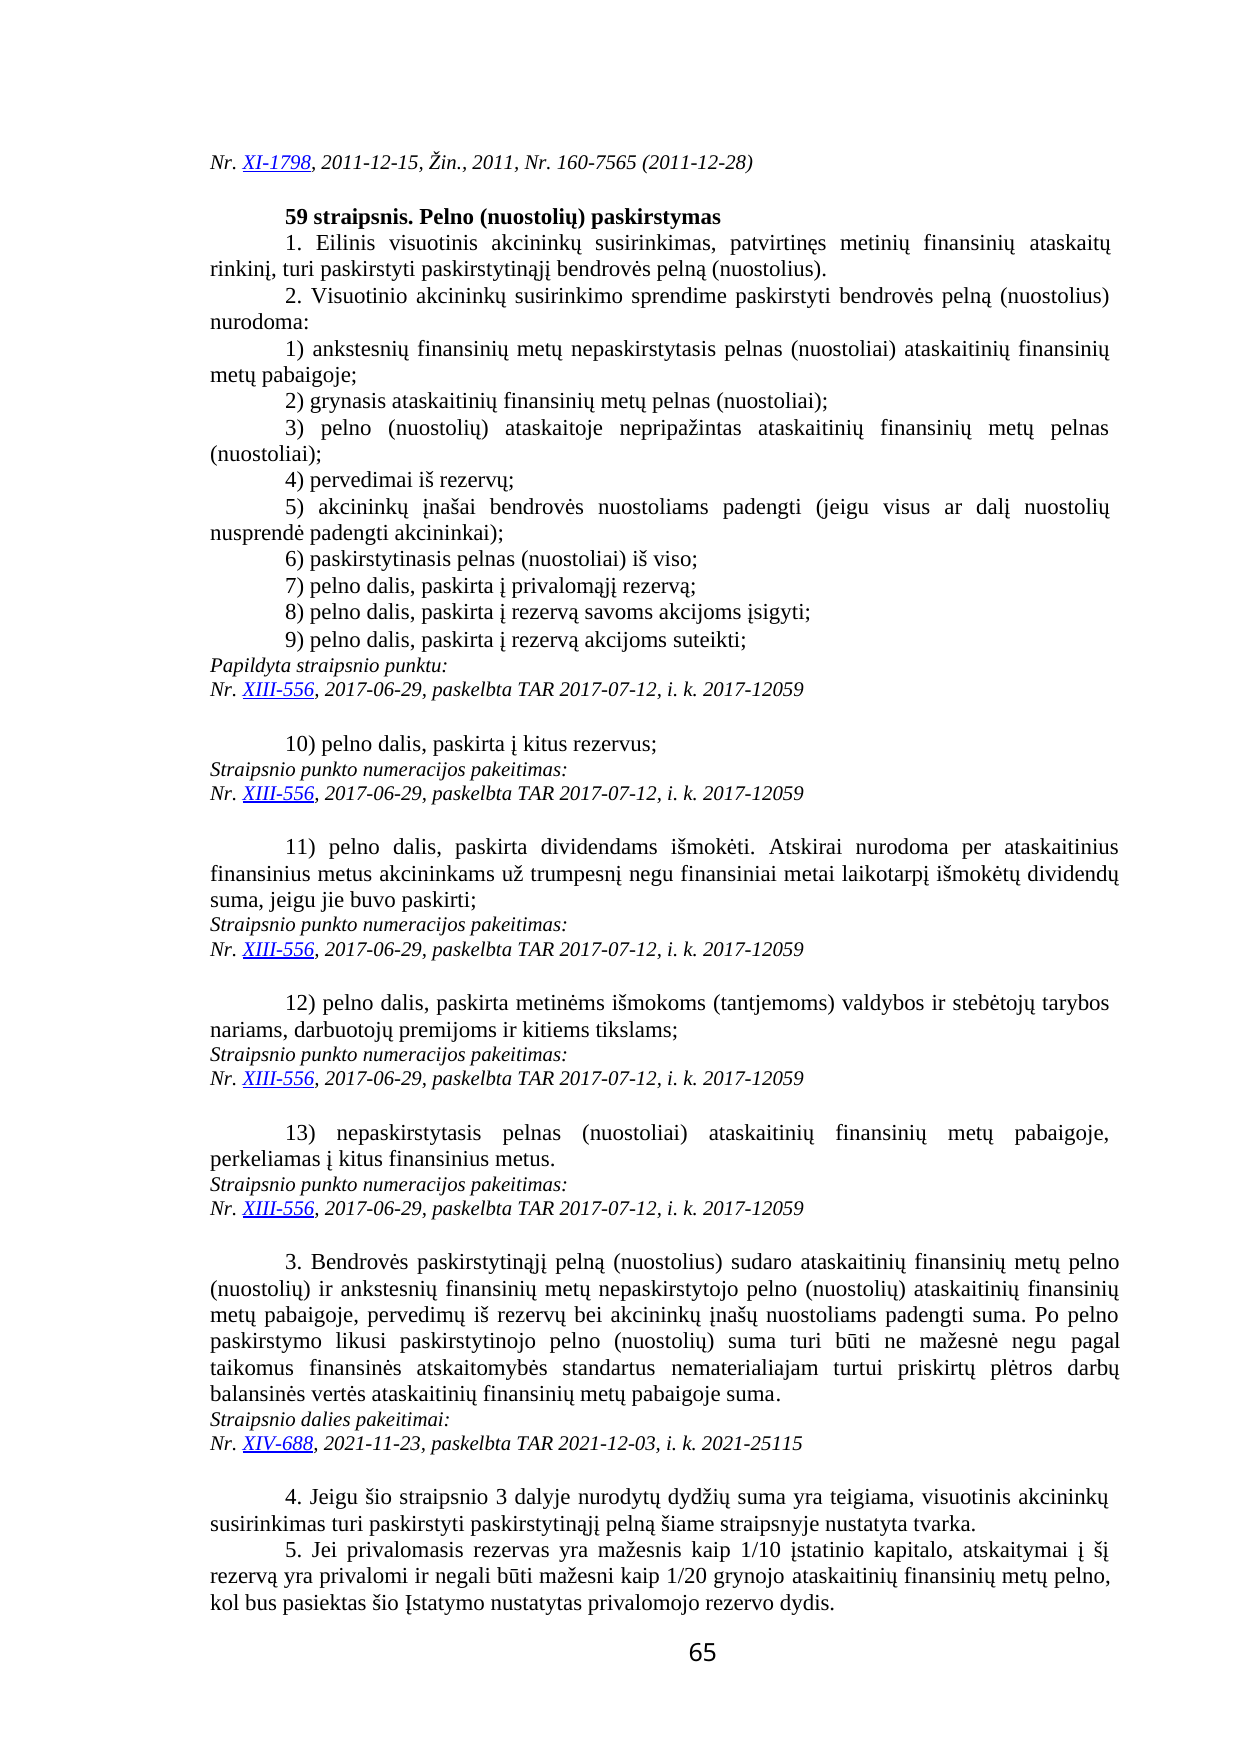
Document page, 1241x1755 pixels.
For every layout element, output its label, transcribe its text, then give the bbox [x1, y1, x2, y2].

text Nr. XIII-556, 2017-06-29, paskelbta TAR 2017-07-12, i. k. 2017-12059 [210, 936, 1120, 961]
text 6) paskirstytinasis pelnas (nuostoliai) iš viso; [210, 545, 1111, 572]
text 1. Eilinis visuotinis akcininkų susirinkimas, patvirtinęs metinių finansinių ataskaitų rinkinį, turi paskirstyti paskirstytinąjį bendrovės pelną (nuostolius). [210, 229, 1111, 282]
text 10) pelno dalis, paskirta į kitus rezervus; [210, 730, 1111, 756]
text 13) nepaskirstytasis pelnas (nuostoliai) ataskaitinių finansinių metų pabaigoje, perkeliamas į kitus finansinius metus. [210, 1119, 1111, 1172]
text 1) ankstesnių finansinių metų nepaskirstytasis pelnas (nuostoliai) ataskaitinių finansinių metų pabaigoje; [210, 334, 1111, 387]
text Papildyta straipsnio punktu: [210, 653, 1120, 677]
text 3) pelno (nuostolių) ataskaitoje nepripažintas ataskaitinių finansinių metų pelnas (nuostoliai); [210, 414, 1111, 466]
text 7) pelno dalis, paskirta į privalomąjį rezervą; [210, 572, 1111, 598]
text 3. Bendrovės paskirstytinąjį pelną (nuostolius) sudaro ataskaitinių finansinių metų pelno (nuostolių) ir ankstesnių finansinių metų nepaskirstytojo pelno (nuostolių) ataskaitinių finansinių metų pabaigoje, pervedimų iš rezervų bei akcininkų įnašų nuostoliams padengti suma. Po pelno paskirstymo likusi paskirstytinojo pelno (nuostolių) suma turi būti ne mažesnė negu pagal taikomus finansinės atskaitomybės standartus nematerialiajam turtui priskirtų plėtros darbų balansinės vertės ataskaitinių finansinių metų pabaigoje suma. [210, 1248, 1120, 1407]
text Straipsnio dalies pakeitimai: [210, 1407, 1120, 1431]
text 9) pelno dalis, paskirta į rezervą akcijoms suteikti; [210, 624, 1120, 653]
text Nr. XI-1798, 2011-12-15, Žin., 2011, Nr. 160-7565 (2011-12-28) [210, 150, 1120, 174]
text Nr. XIII-556, 2017-06-29, paskelbta TAR 2017-07-12, i. k. 2017-12059 [210, 677, 1120, 701]
text Nr. XIII-556, 2017-06-29, paskelbta TAR 2017-07-12, i. k. 2017-12059 [210, 1066, 1120, 1090]
text 5. Jei privalomasis rezervas yra mažesnis kaip 1/10 įstatinio kapitalo, atskaitymai į šį rezervą yra privalomi ir negali būti mažesni kaip 1/20 grynojo ataskaitinių finansinių metų pelno, kol bus pasiektas šio Įstatymo nustatytas privalomojo rezervo dydis. [210, 1536, 1111, 1615]
text Straipsnio punkto numeracijos pakeitimas: [210, 912, 1120, 936]
text Nr. XIII-556, 2017-06-29, paskelbta TAR 2017-07-12, i. k. 2017-12059 [210, 1196, 1120, 1220]
text 2. Visuotinio akcininkų susirinkimo sprendime paskirstyti bendrovės pelną (nuostolius) nurodoma: [210, 282, 1111, 334]
text Nr. XIV-688, 2021-11-23, paskelbta TAR 2021-12-03, i. k. 2021-25115 [210, 1431, 1120, 1455]
text Straipsnio punkto numeracijos pakeitimas: [210, 756, 1120, 781]
text 11) pelno dalis, paskirta dividendams išmokėti. Atskirai nurodoma per ataskaitinius finansinius metus akcininkams už trumpesnį negu finansiniai metai laikotarpį išmokėtų dividendų suma, jeigu jie buvo paskirti; [210, 833, 1120, 912]
text 12) pelno dalis, paskirta metinėms išmokoms (tantjemoms) valdybos ir stebėtojų tarybos nariams, darbuotojų premijoms ir kitiems tikslams; [210, 989, 1111, 1042]
text 5) akcininkų įnašai bendrovės nuostoliams padengti (jeigu visus ar dalį nuostolių nusprendė padengti akcininkai); [210, 493, 1111, 545]
text 2) grynasis ataskaitinių finansinių metų pelnas (nuostoliai); [210, 387, 1111, 414]
text 8) pelno dalis, paskirta į rezervą savoms akcijoms įsigyti; [210, 598, 1111, 624]
text Straipsnio punkto numeracijos pakeitimas: [210, 1172, 1120, 1196]
text 4) pervedimai iš rezervų; [210, 466, 1111, 493]
text 4. Jeigu šio straipsnio 3 dalyje nurodytų dydžių suma yra teigiama, visuotinis akcininkų susirinkimas turi paskirstyti paskirstytinąjį pelną šiame straipsnyje nustatyta tvarka. [210, 1483, 1111, 1536]
text Nr. XIII-556, 2017-06-29, paskelbta TAR 2017-07-12, i. k. 2017-12059 [210, 781, 1120, 804]
text Straipsnio punkto numeracijos pakeitimas: [210, 1042, 1120, 1066]
text 59 straipsnis. Pelno (nuostolių) paskirstymas [210, 203, 1111, 229]
